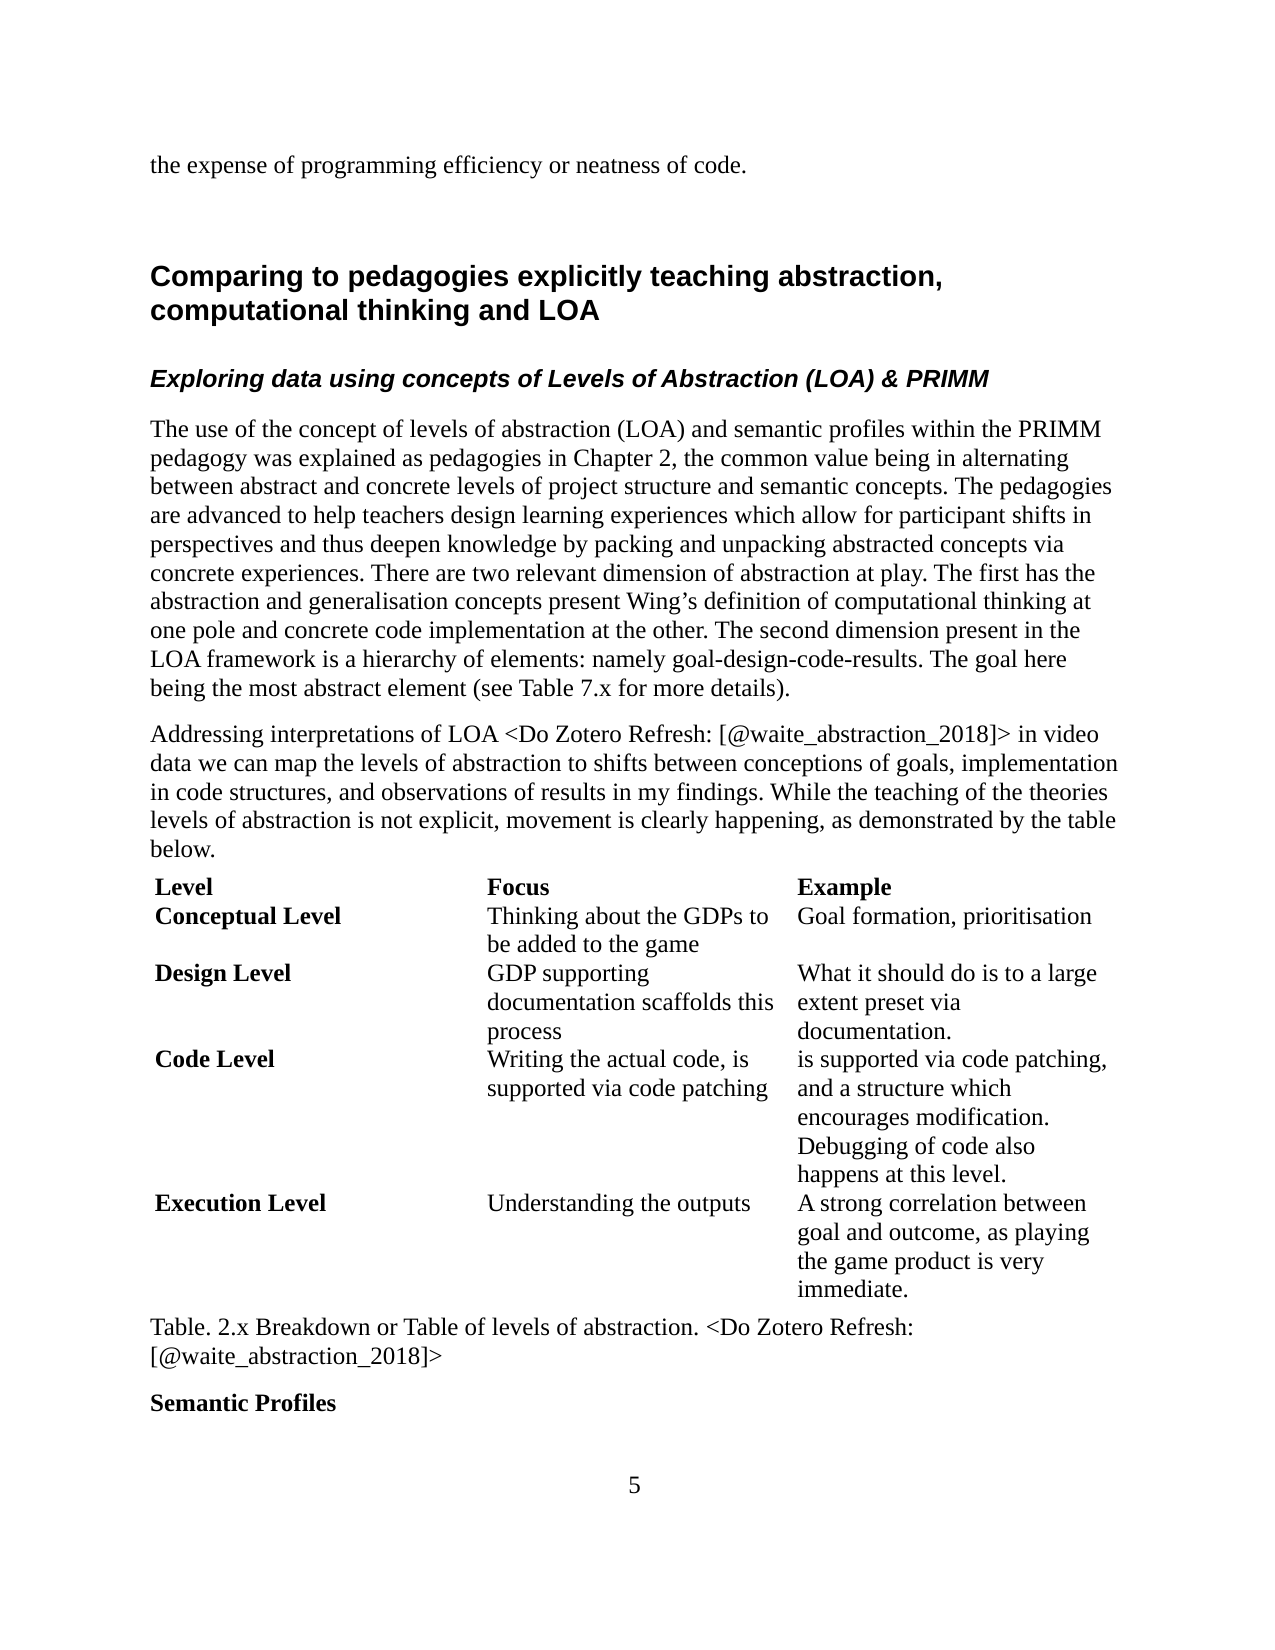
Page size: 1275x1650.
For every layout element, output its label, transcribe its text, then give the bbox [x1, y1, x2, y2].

table_cell What it should do is to a large extent preset via documentation. [793, 958, 1125, 1044]
table_cell A strong correlation between goal and outcome, as playing the game product is very immediate. [793, 1188, 1125, 1303]
text Table. 2.x Breakdown or Table of levels of abstraction. <Do Zotero Refresh: [@waite_abstraction_2018]> [150, 1312, 1125, 1370]
table_cell Execution Level [150, 1188, 482, 1303]
table_cell Goal formation, prioritisation [793, 901, 1125, 958]
subtitle Comparing to pedagogies explicitly teaching abstraction, computational thinking and LOA [150, 259, 1125, 326]
table_cell Code Level [150, 1045, 482, 1188]
table_header Level [150, 872, 482, 901]
table_cell Writing the actual code, is supported via code patching [482, 1045, 793, 1188]
text the expense of programming efficiency or neatness of code. [150, 150, 1125, 179]
table_header Focus [482, 872, 793, 901]
table_cell Understanding the outputs [482, 1188, 793, 1303]
table_cell Design Level [150, 958, 482, 1044]
text Addressing interpretations of LOA <Do Zotero Refresh: [@waite_abstraction_2018]> in video data we can map the levels of abstraction to shifts between conceptions of goals, implementation in code structures, and observations of results in my findings. While the teaching of the theories levels of abstraction is not explicit, movement is clearly happening, as demonstrated by the table below. [150, 719, 1125, 863]
table_cell is supported via code patching, and a structure which encourages modification. Debugging of code also happens at this level. [793, 1045, 1125, 1188]
table_cell GDP supporting documentation scaffolds this process [482, 958, 793, 1044]
text The use of the concept of levels of abstraction (LOA) and semantic profiles within the PRIMM pedagogy was explained as pedagogies in Chapter 2, the common value being in alternating between abstract and concrete levels of project structure and semantic concepts. The pedagogies are advanced to help teachers design learning experiences which allow for participant shifts in perspectives and thus deepen knowledge by packing and unpacking abstracted concepts via concrete experiences. There are two relevant dimension of abstraction at play. The first has the abstraction and generalisation concepts present Wing’s definition of computational thinking at one pole and concrete code implementation at the other. The second dimension present in the LOA framework is a hierarchy of elements: namely goal-design-code-results. The goal here being the most abstract element (see Table 7.x for more details). [150, 414, 1125, 701]
table_header Example [793, 872, 1125, 901]
table_cell Conceptual Level [150, 901, 482, 958]
subtitle Exploring data using concepts of Levels of Abstraction (LOA) & PRIMM [150, 364, 1125, 392]
table_cell Thinking about the GDPs to be added to the game [482, 901, 793, 958]
text Semantic Profiles [150, 1388, 1125, 1416]
